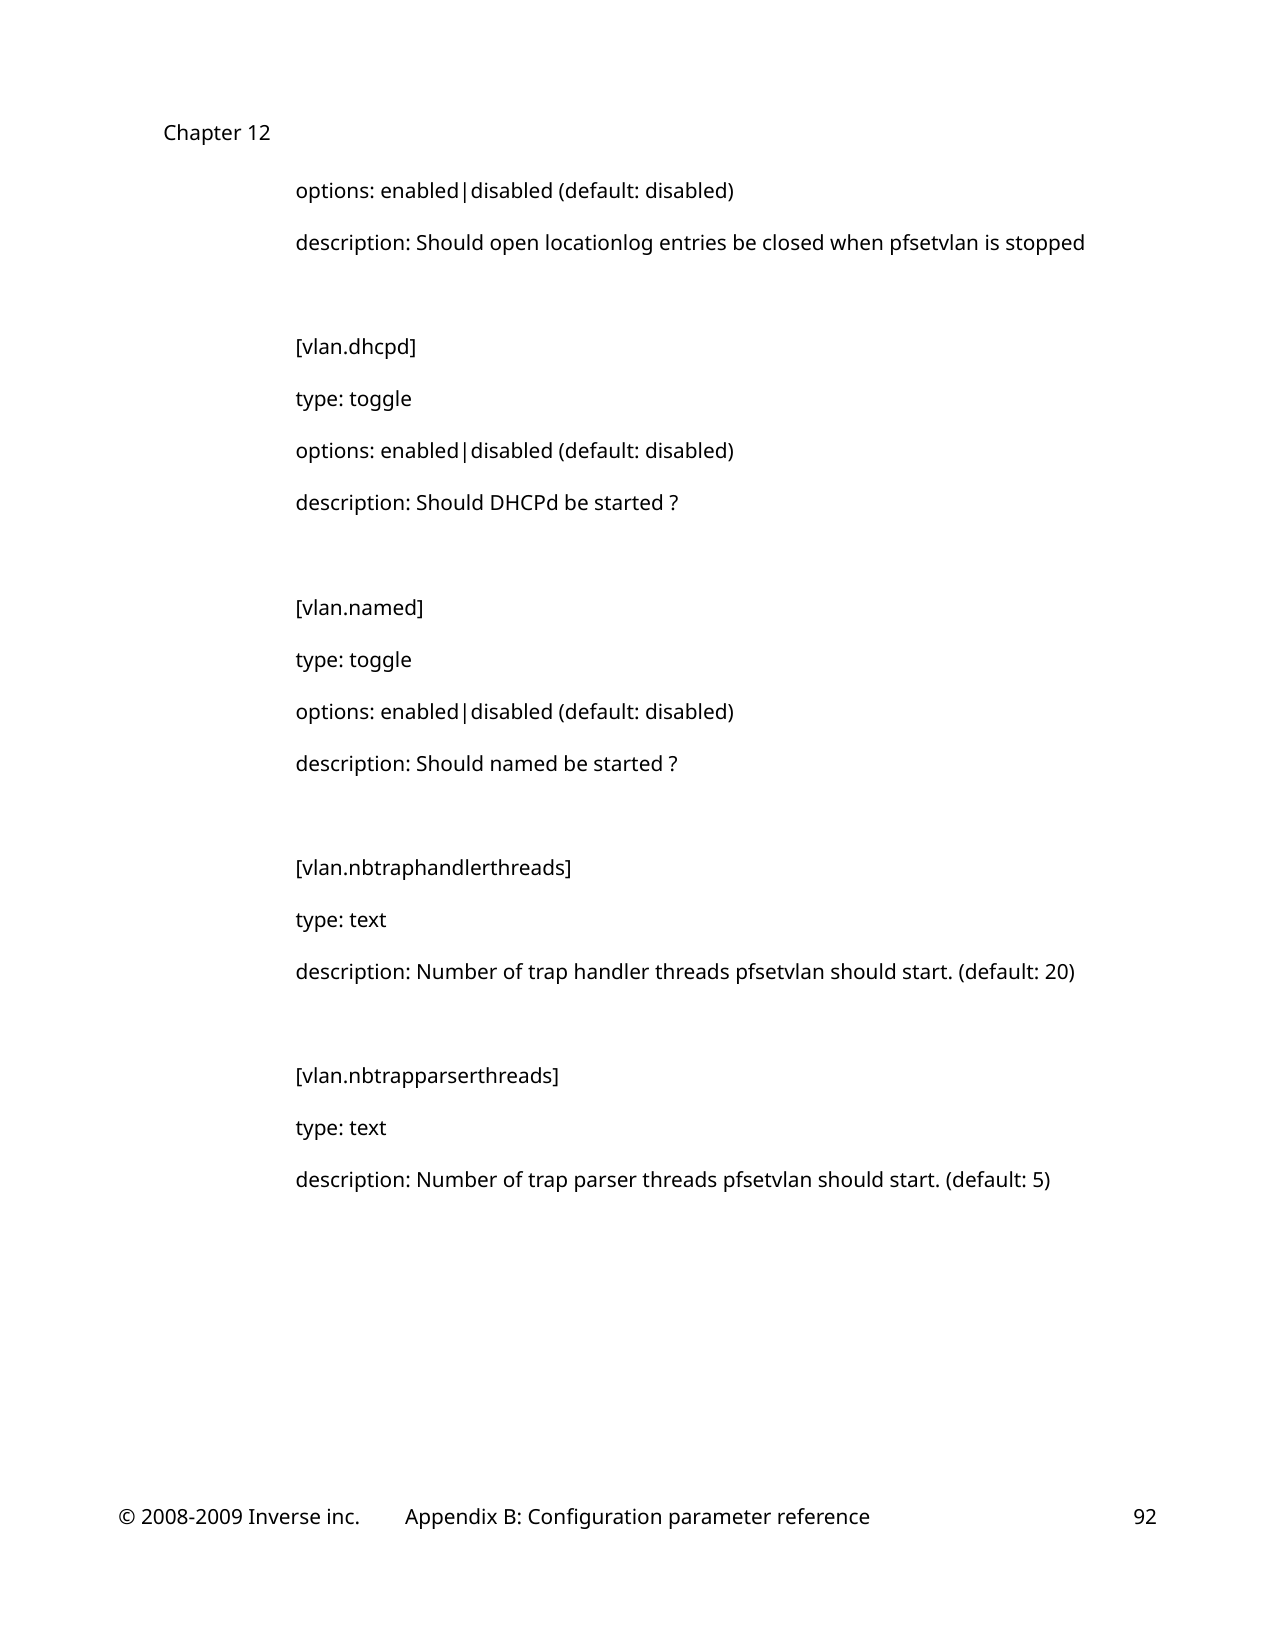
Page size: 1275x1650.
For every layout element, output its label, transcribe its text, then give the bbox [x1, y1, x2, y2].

text description: Should named be started ? [295, 749, 1157, 777]
text type: text [295, 1113, 1157, 1142]
text options: enabled|disabled (default: disabled) [295, 697, 1157, 725]
text description: Should DHCPd be started ? [295, 488, 1157, 517]
text [vlan.named] [295, 593, 1157, 621]
text description: Number of trap parser threads pfsetvlan should start. (default: 5) [295, 1166, 1157, 1194]
text description: Should open locationlog entries be closed when pfsetvlan is stopped [295, 228, 1157, 257]
text type: toggle [295, 645, 1157, 673]
text type: text [295, 905, 1157, 934]
text [vlan.dhcpd] [295, 332, 1157, 361]
text options: enabled|disabled (default: disabled) [295, 176, 1157, 204]
text options: enabled|disabled (default: disabled) [295, 436, 1157, 465]
text description: Number of trap handler threads pfsetvlan should start. (default: 20) [295, 957, 1157, 986]
text [vlan.nbtraphandlerthreads] [295, 853, 1157, 882]
text type: toggle [295, 384, 1157, 413]
text [vlan.nbtrapparserthreads] [295, 1061, 1157, 1090]
